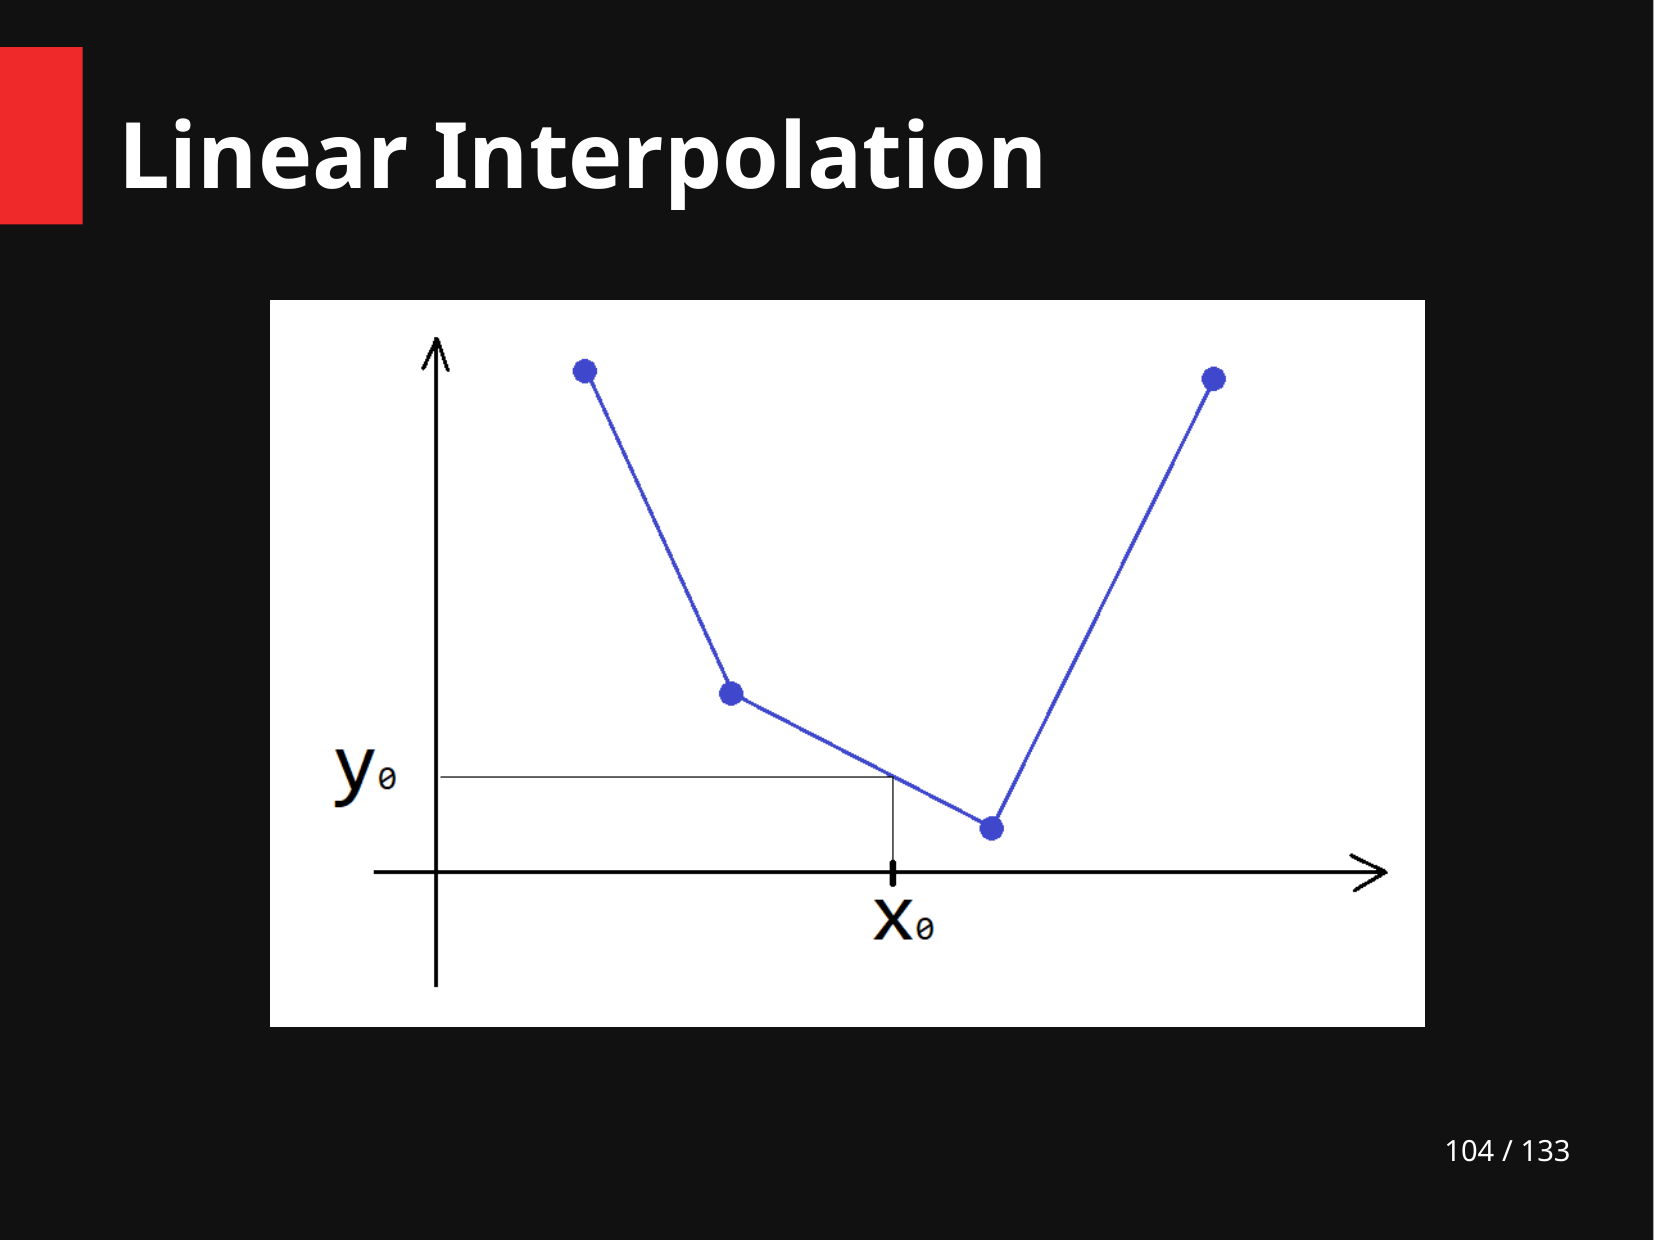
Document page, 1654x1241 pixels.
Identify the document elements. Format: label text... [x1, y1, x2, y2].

title Linear Interpolation [118, 49, 1571, 257]
picture [270, 300, 1425, 1027]
